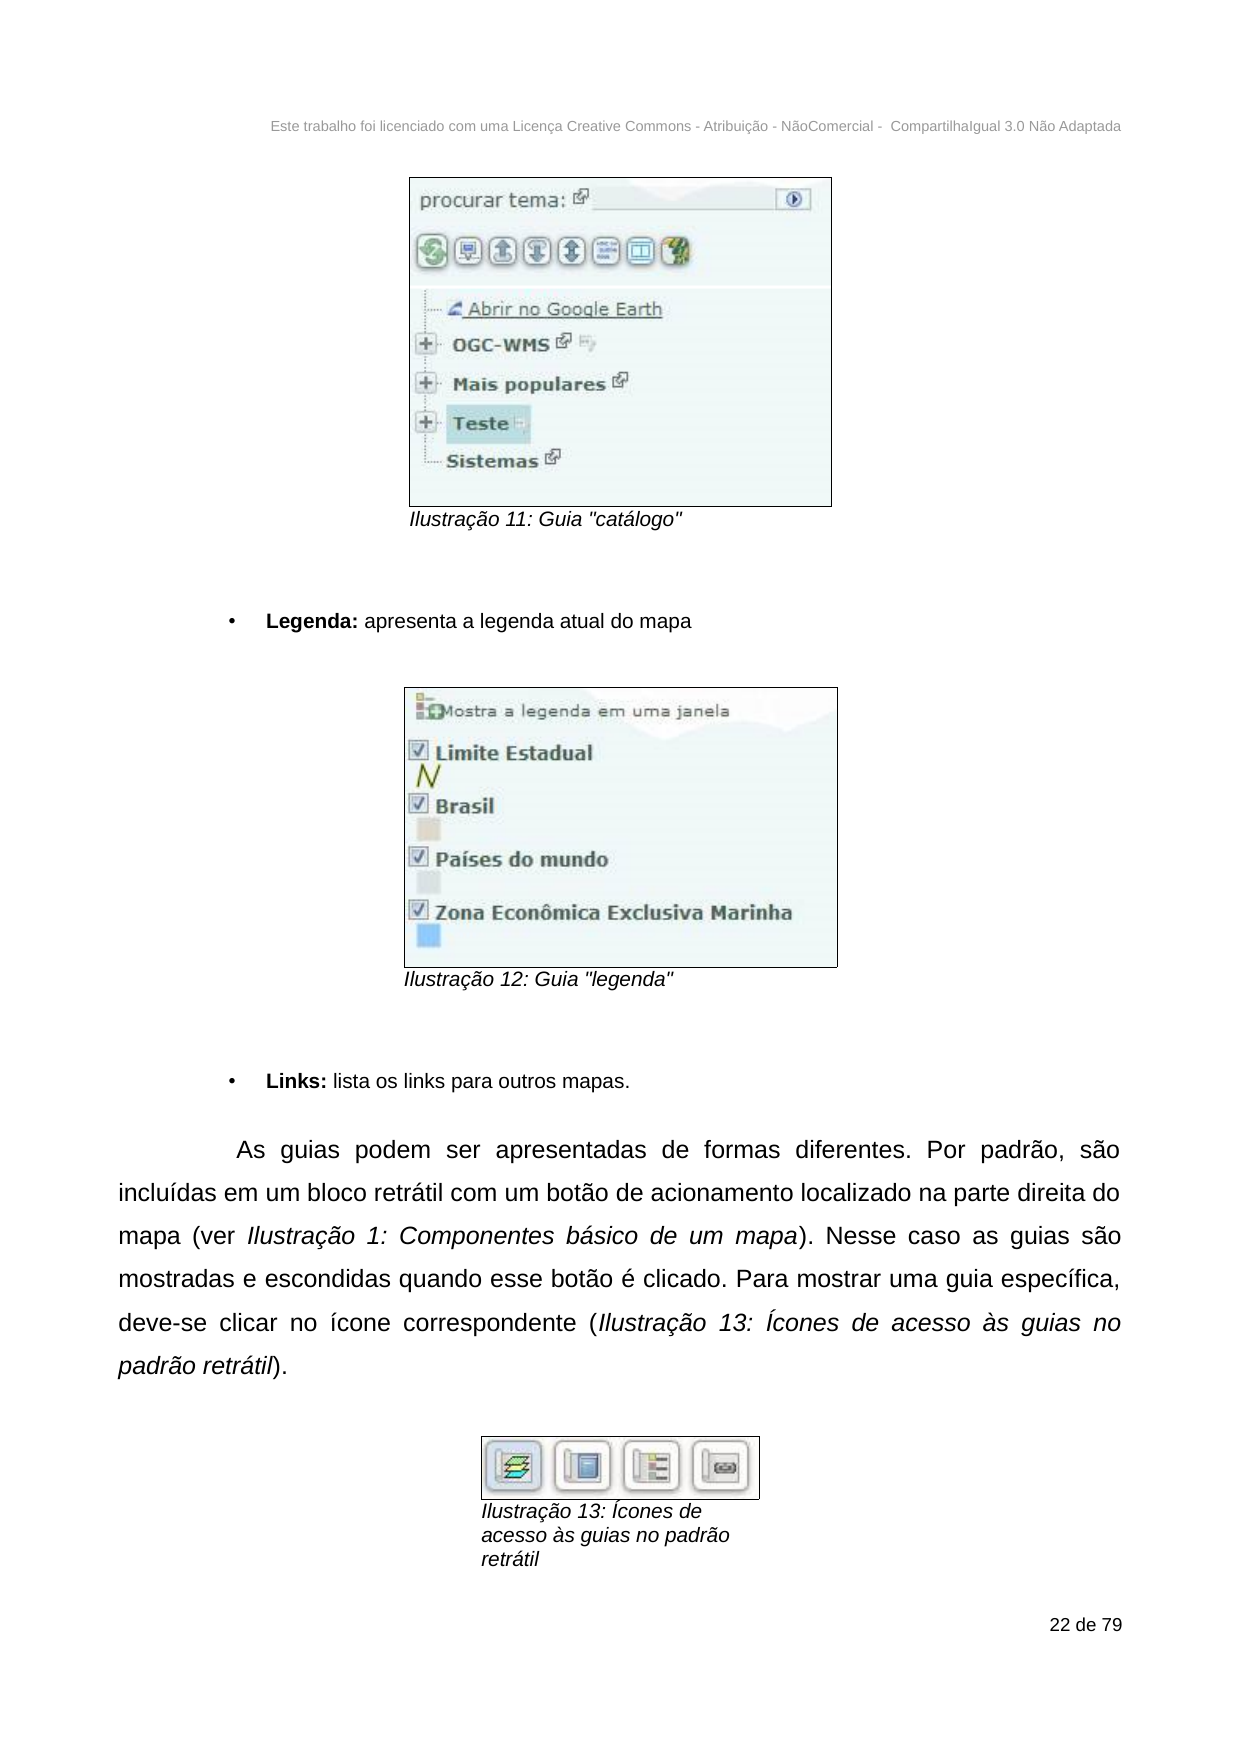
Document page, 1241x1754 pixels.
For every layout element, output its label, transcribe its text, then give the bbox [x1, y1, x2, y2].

picture [410, 178, 831, 506]
list Links: lista os links para outros mapas. [228, 1069, 1122, 1093]
list Ilustração 12: Guia "legenda" [404, 968, 837, 991]
picture [405, 688, 837, 967]
picture [482, 1437, 759, 1499]
list Ilustração 11: Guia "catálogo" [409, 507, 831, 531]
text Ilustração 13: Ícones de acesso às guias no padrão retrátil [481, 1500, 759, 1571]
list Legenda: apresenta a legenda atual do mapa [228, 608, 1122, 633]
text As guias podem ser apresentadas de formas diferentes. Por padrão, são incluídas em um bloco retrátil com um botão de acionamento localizado na parte direita do mapa (ver Ilustração 1: Componentes básico de um mapa). Nesse caso as guias são mostradas e escondidas quando esse botão é clicado. Para mostrar uma guia específica, deve-se clicar no ícone correspondente (Ilustração 13: Ícones de acesso às guias no padrão retrátil). [118, 1135, 1122, 1379]
